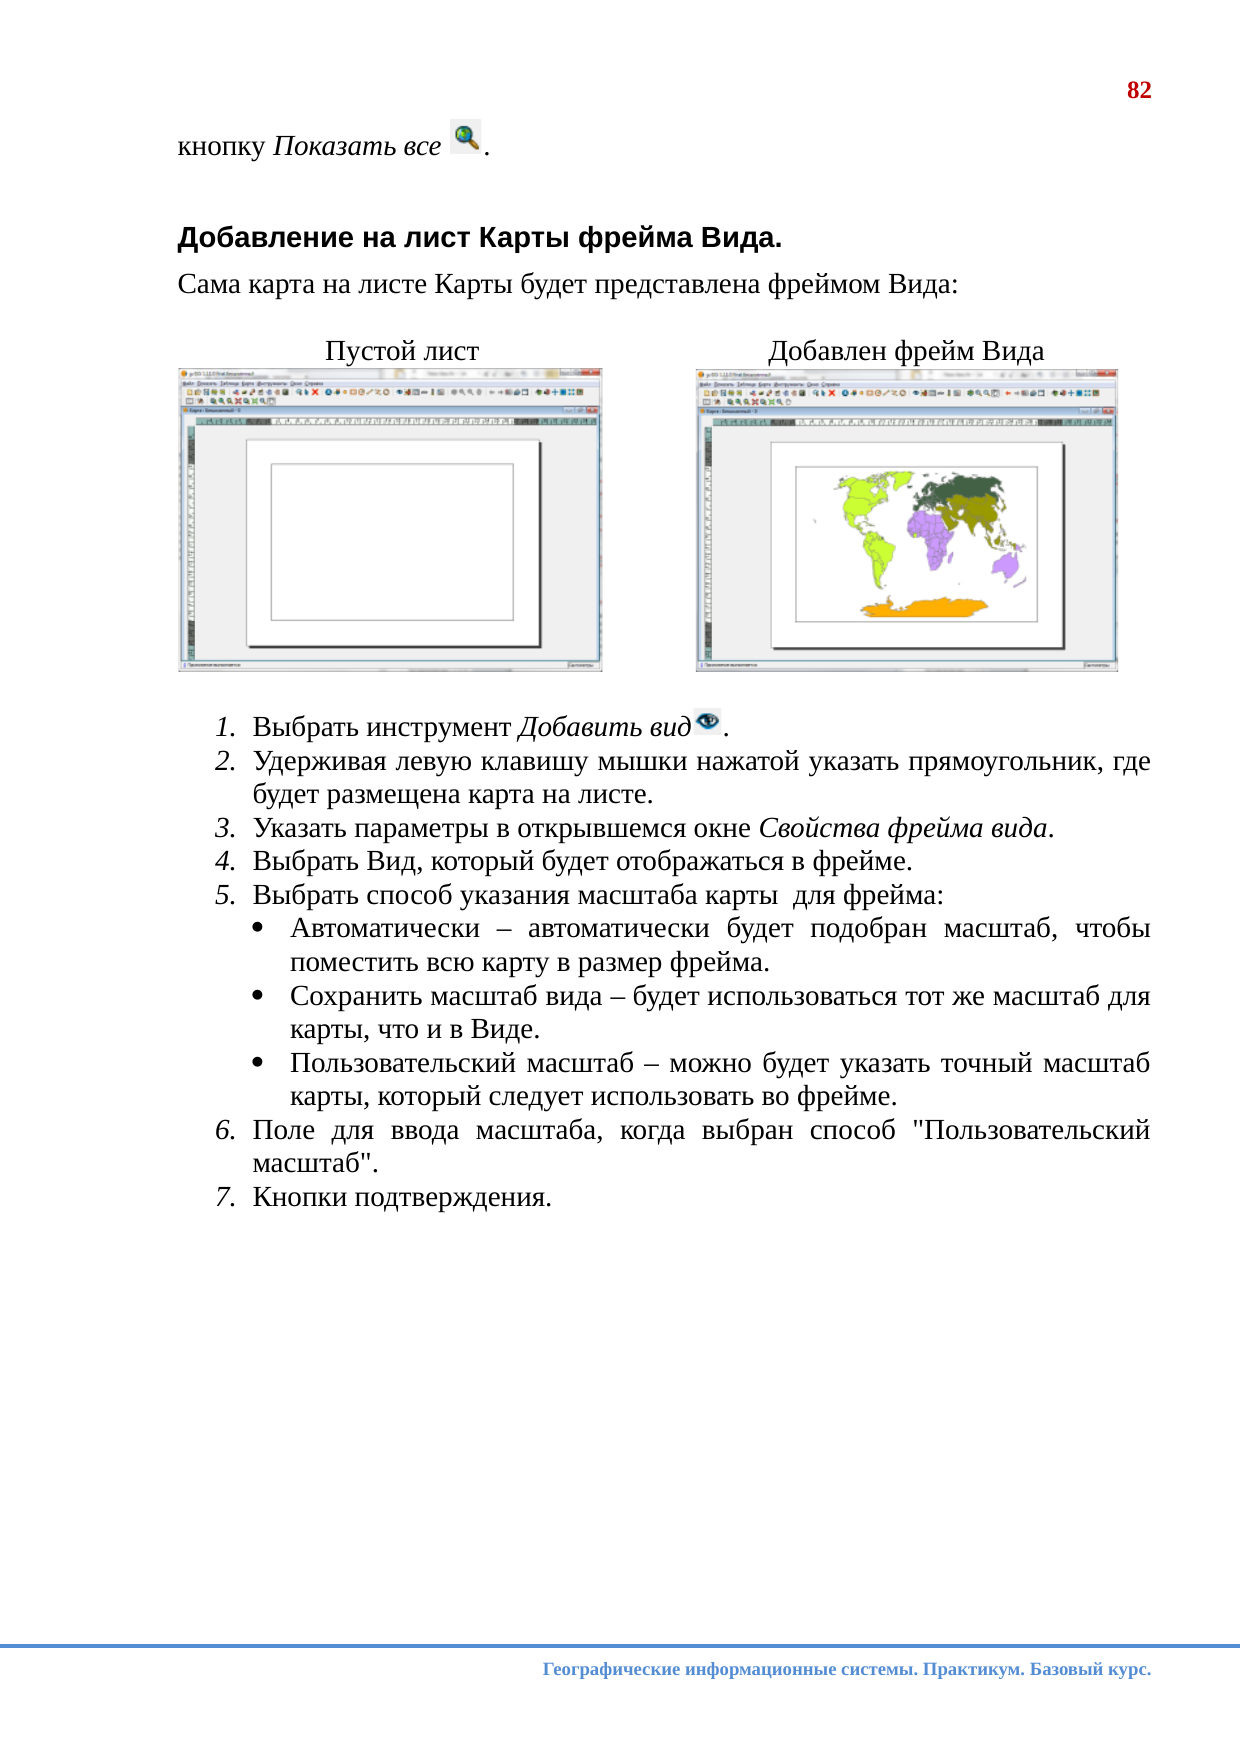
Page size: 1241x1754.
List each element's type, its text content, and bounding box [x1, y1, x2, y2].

list Автоматически – автоматически будет подобран масштаб, чтобы поместить всю карту в размер фрейма. [252, 910, 1152, 978]
picture [693, 708, 722, 735]
picture [695, 369, 1119, 672]
picture [450, 119, 482, 154]
text Сама карта на листе Карты будет представлена фреймом Вида: [177, 266, 1152, 300]
list Удерживая левую клавишу мышки нажатой указать прямоугольник, где будет размещена карта на листе. [215, 743, 1152, 810]
list Выбрать инструмент Добавить вид. [215, 707, 1152, 743]
list Выбрать способ указания масштаба карты для фрейма: [215, 877, 1152, 910]
list Указать параметры в открывшемся окне Свойства фрейма вида. [215, 810, 1152, 843]
text кнопку Показать все . [177, 118, 1152, 162]
list Выбрать Вид, который будет отображаться в фрейме. [215, 843, 1152, 877]
list Поле для ввода масштаба, когда выбран способ "Пользовательский масштаб". [215, 1112, 1152, 1179]
list Кнопки подтверждения. [215, 1179, 1152, 1213]
text Пустой лист Добавлен фрейм Вида [177, 333, 1152, 367]
list Сохранить масштаб вида – будет использоваться тот же масштаб для карты, что и в Виде. [252, 978, 1152, 1045]
picture [178, 368, 603, 672]
subtitle Добавление на лист Карты фрейма Вида. [177, 220, 1152, 254]
list Пользовательский масштаб – можно будет указать точный масштаб карты, который следует использовать во фрейме. [252, 1045, 1152, 1112]
